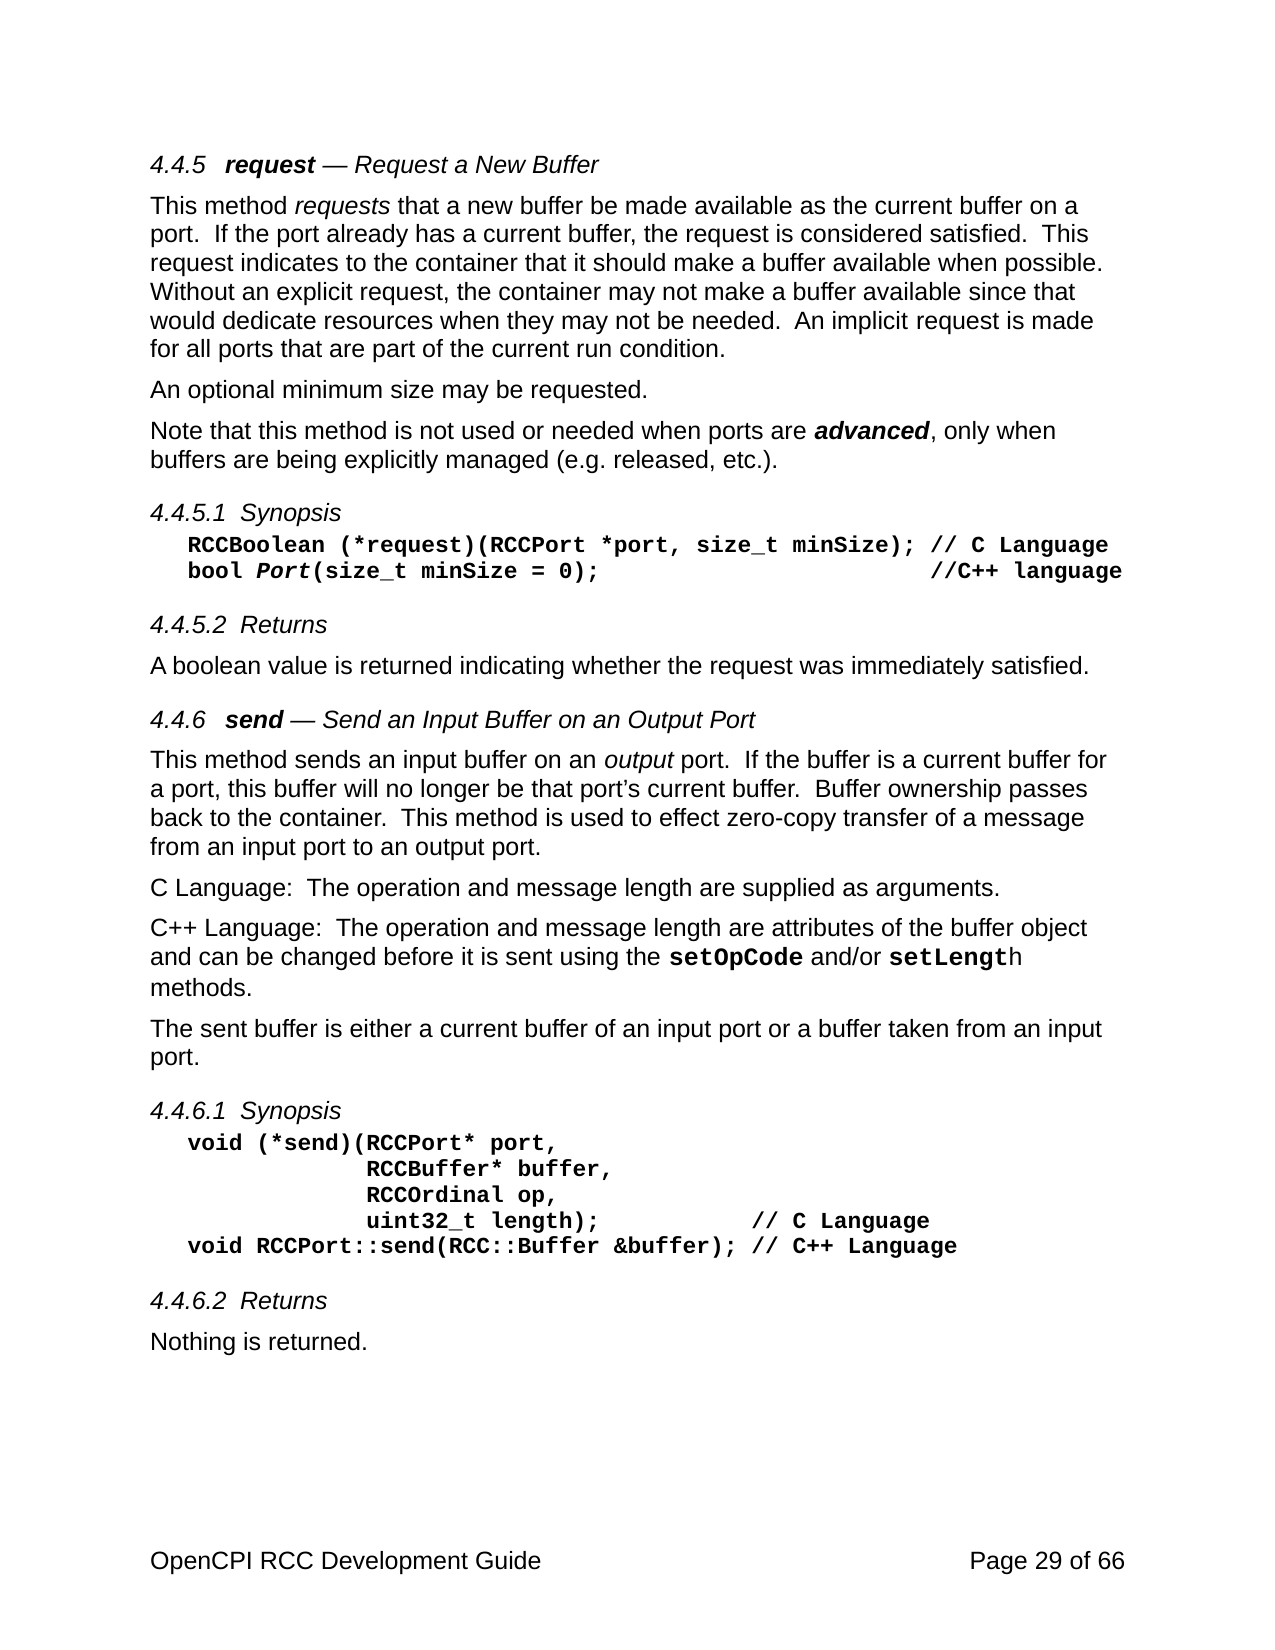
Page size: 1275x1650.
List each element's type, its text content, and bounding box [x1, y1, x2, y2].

text The sent buffer is either a current buffer of an input port or a buffer taken from an input port. [150, 1014, 1125, 1071]
subtitle send — Send an Input Buffer on an Output Port [150, 705, 1125, 733]
text C Language: The operation and message length are supplied as arguments. [150, 872, 1125, 901]
subtitle Returns [150, 1286, 1125, 1314]
text A boolean value is returned indicating whether the request was immediately satisfied. [150, 651, 1125, 680]
subtitle Returns [150, 610, 1125, 639]
text C++ Language: The operation and message length are attributes of the buffer object and can be changed before it is sent using the setOpCode and/or setLength methods. [150, 913, 1125, 1002]
text RCCBoolean (*request)(RCCPort *port, size_t minSize); // C Language bool Port(size_t minSize = 0); //C++ language [187, 533, 1125, 585]
text void (*send)(RCCPort* port, RCCBuffer* buffer, RCCOrdinal op, uint32_t length); // C Language void RCCPort::send(RCC::Buffer &buffer); // C++ Language [187, 1131, 1125, 1261]
subtitle Synopsis [150, 1096, 1125, 1125]
text This method sends an input buffer on an output port. If the buffer is a current buffer for a port, this buffer will no longer be that port’s current buffer. Buffer ownership passes back to the container. This method is used to effect zero-copy transfer of a message from an input port to an output port. [150, 746, 1125, 861]
text This method requests that a new buffer be made available as the current buffer on a port. If the port already has a current buffer, the request is considered satisfied. This request indicates to the container that it should make a buffer available when possible. Without an explicit request, the container may not make a buffer available since that would dedicate resources when they may not be needed. An implicit request is made for all ports that are part of the current run condition. [150, 191, 1125, 363]
subtitle Synopsis [150, 498, 1125, 527]
text Nothing is returned. [150, 1327, 1125, 1355]
subtitle request — Request a New Buffer [150, 150, 1125, 179]
text An optional minimum size may be requested. [150, 375, 1125, 404]
text Note that this method is not used or needed when ports are advanced, only when buffers are being explicitly managed (e.g. released, etc.). [150, 416, 1125, 473]
